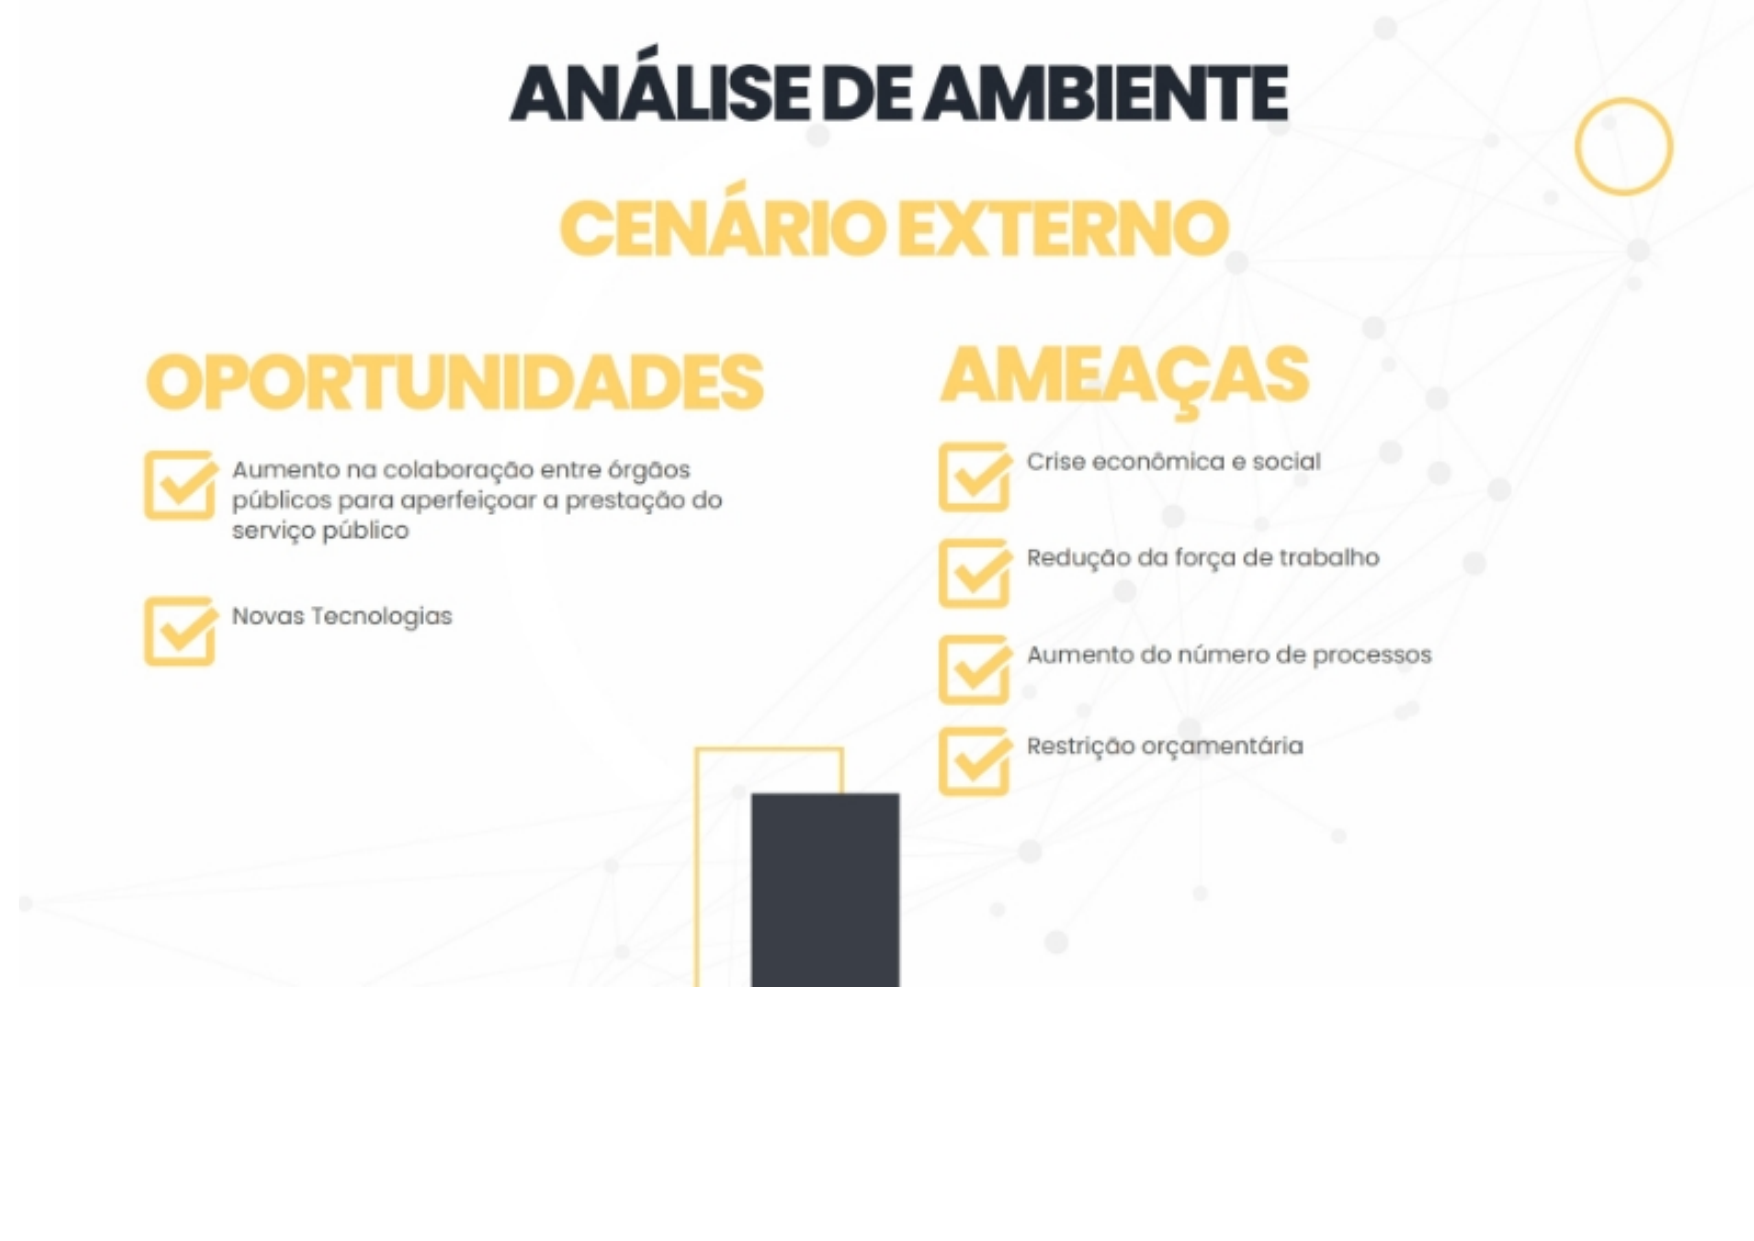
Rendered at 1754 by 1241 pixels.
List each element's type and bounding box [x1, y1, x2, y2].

picture [18, 0, 1754, 987]
